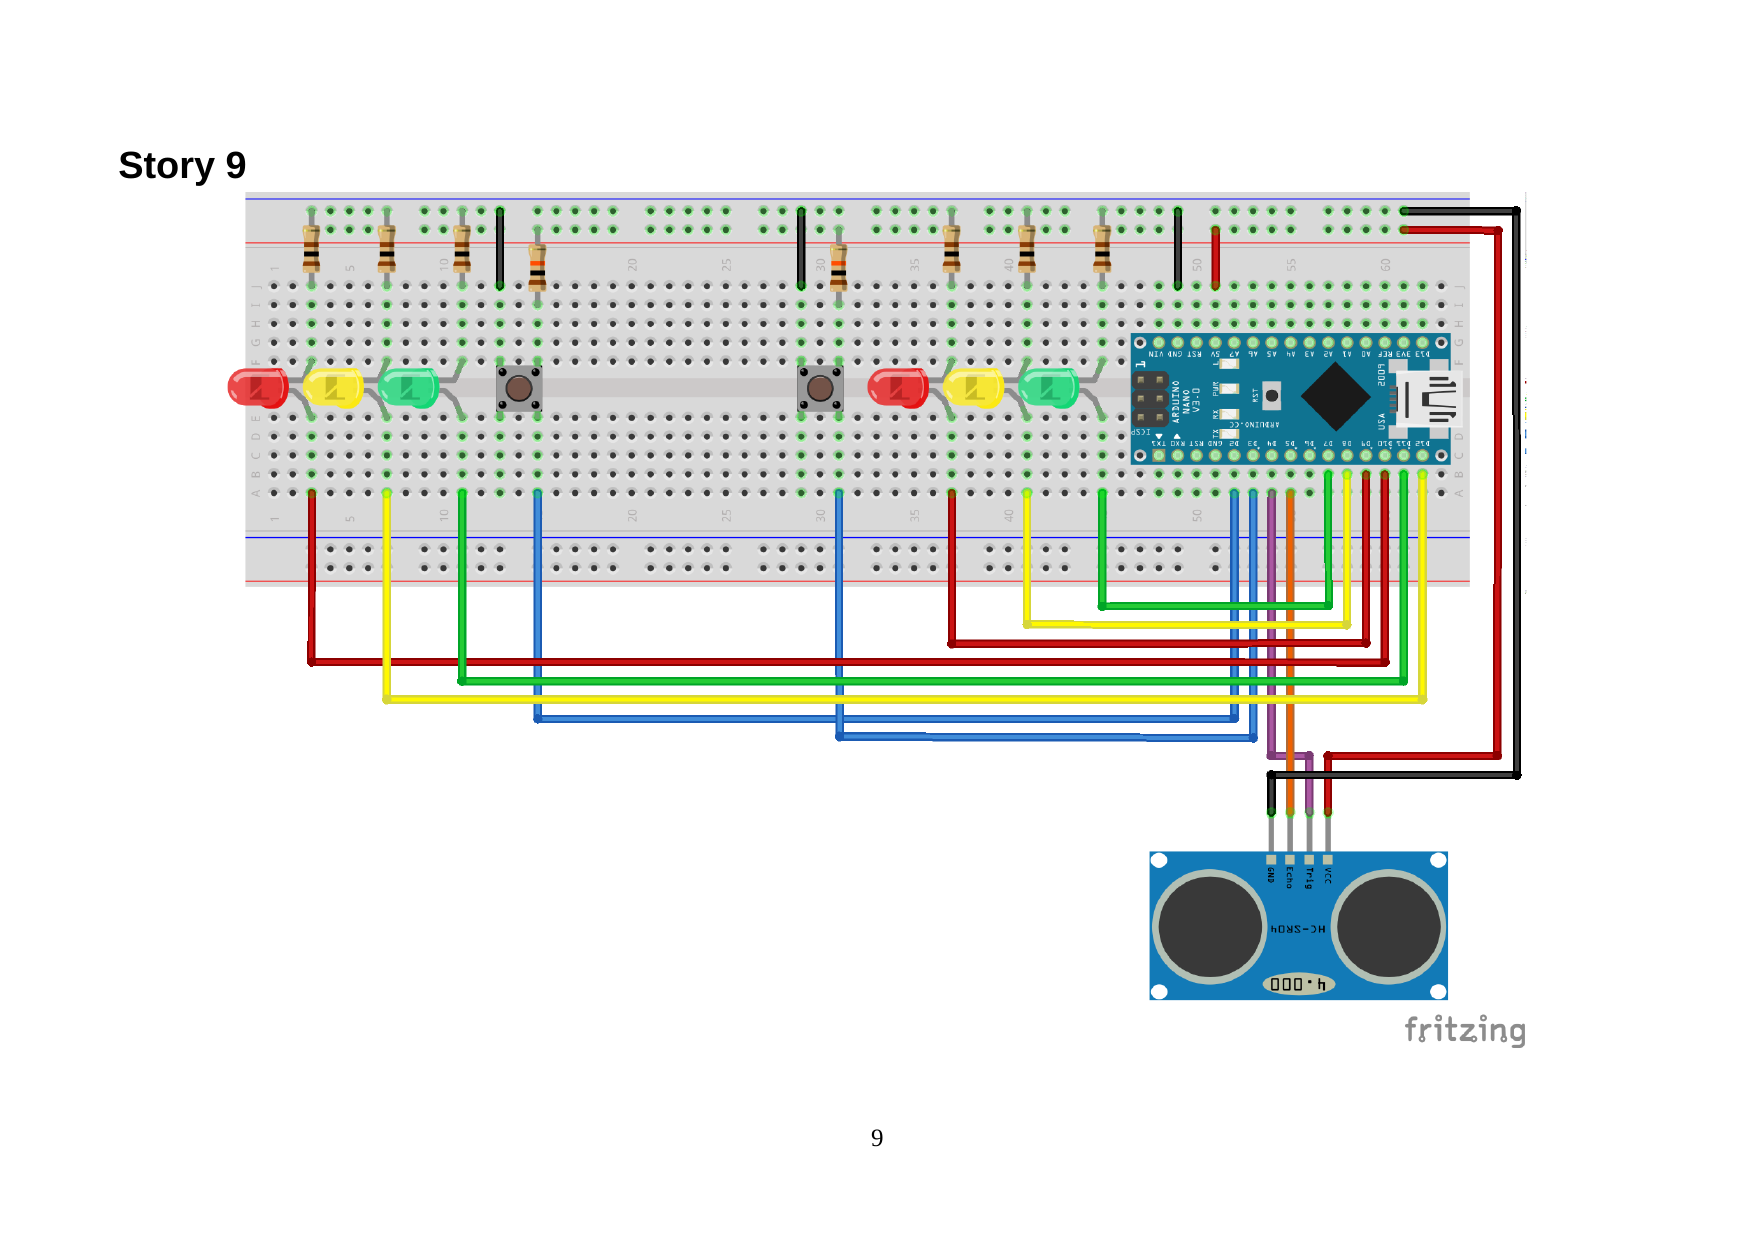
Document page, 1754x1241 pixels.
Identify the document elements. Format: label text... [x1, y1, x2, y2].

subtitle Story 9 [118, 143, 1636, 187]
picture [227, 192, 1527, 1048]
